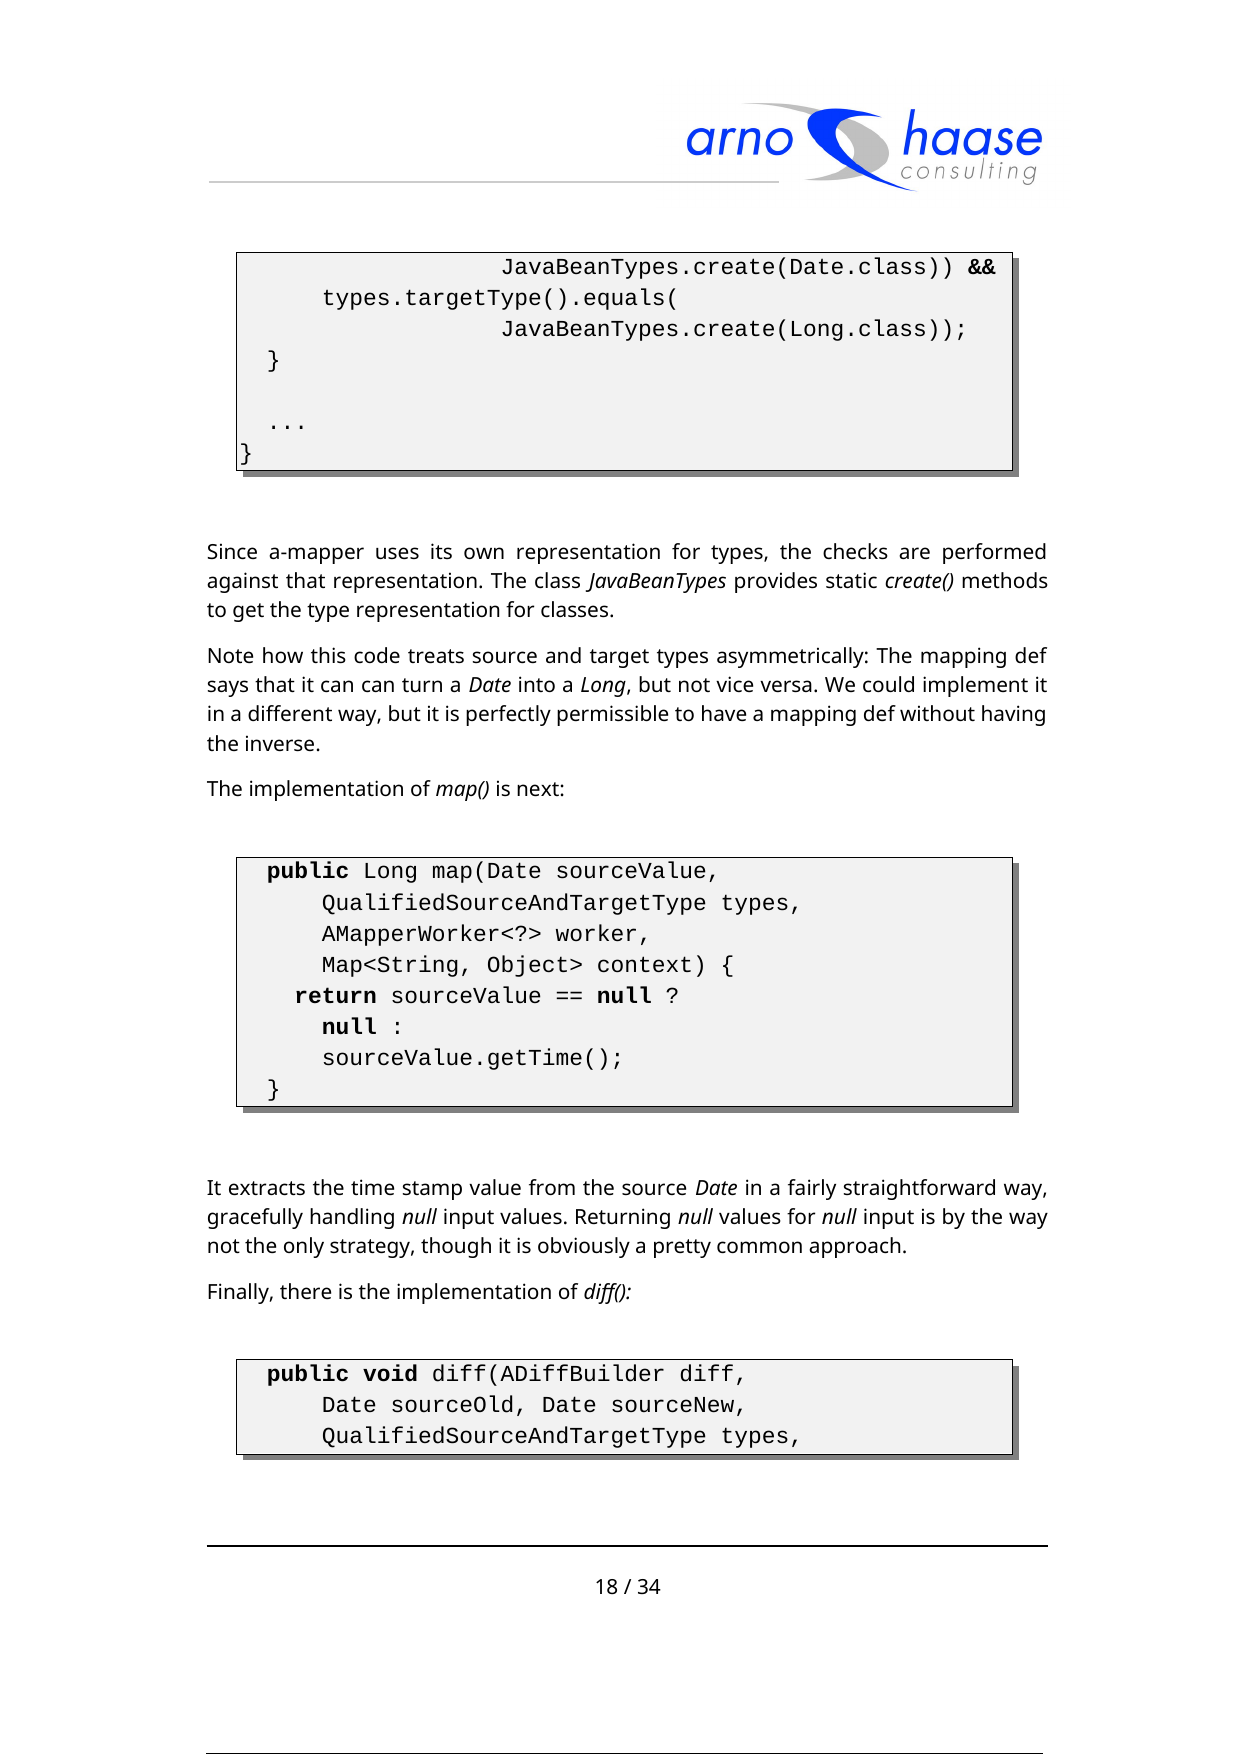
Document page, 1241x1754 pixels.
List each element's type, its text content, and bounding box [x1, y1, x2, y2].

text AMapperWorker<?> worker, [237, 919, 1012, 948]
text ... [237, 407, 1012, 436]
text Note how this code treats source and target types asymmetrically: The mapping def says that it can can turn a Date into a Long, but not vice versa. We could implement it in a different way, but it is perfectly permissible to have a mapping def without having the inverse. [207, 640, 1048, 757]
text It extracts the time stamp value from the source Date in a fairly straightforward way, gracefully handling null input values. Returning null values for null input is by the way not the only strategy, though it is obviously a pretty common approach. [207, 1172, 1048, 1259]
text null : [237, 1012, 1012, 1041]
text } [237, 345, 1012, 374]
text return sourceValue == null ? [237, 981, 1012, 1010]
text Date sourceOld, Date sourceNew, [237, 1390, 1012, 1419]
text Map<String, Object> context) { [237, 950, 1012, 979]
text } [237, 1074, 1012, 1106]
text QualifiedSourceAndTargetType types, [237, 888, 1012, 917]
text JavaBeanTypes.create(Date.class)) && [237, 253, 1012, 281]
text public Long map(Date sourceValue, [237, 858, 1012, 886]
text types.targetType().equals( [237, 283, 1012, 312]
text sourceValue.getTime(); [237, 1043, 1012, 1072]
text public void diff(ADiffBuilder diff, [237, 1360, 1012, 1388]
text Finally, there is the implementation of diff(): [207, 1276, 1048, 1305]
text JavaBeanTypes.create(Long.class)); [237, 314, 1012, 343]
picture [656, 78, 1072, 208]
text } [237, 438, 1012, 470]
text QualifiedSourceAndTargetType types, [237, 1421, 1012, 1453]
text The implementation of map() is next: [207, 773, 1048, 803]
text Since a-mapper uses its own representation for types, the checks are performed against that representation. The class JavaBeanTypes provides static create() methods to get the type representation for classes. [207, 536, 1048, 623]
